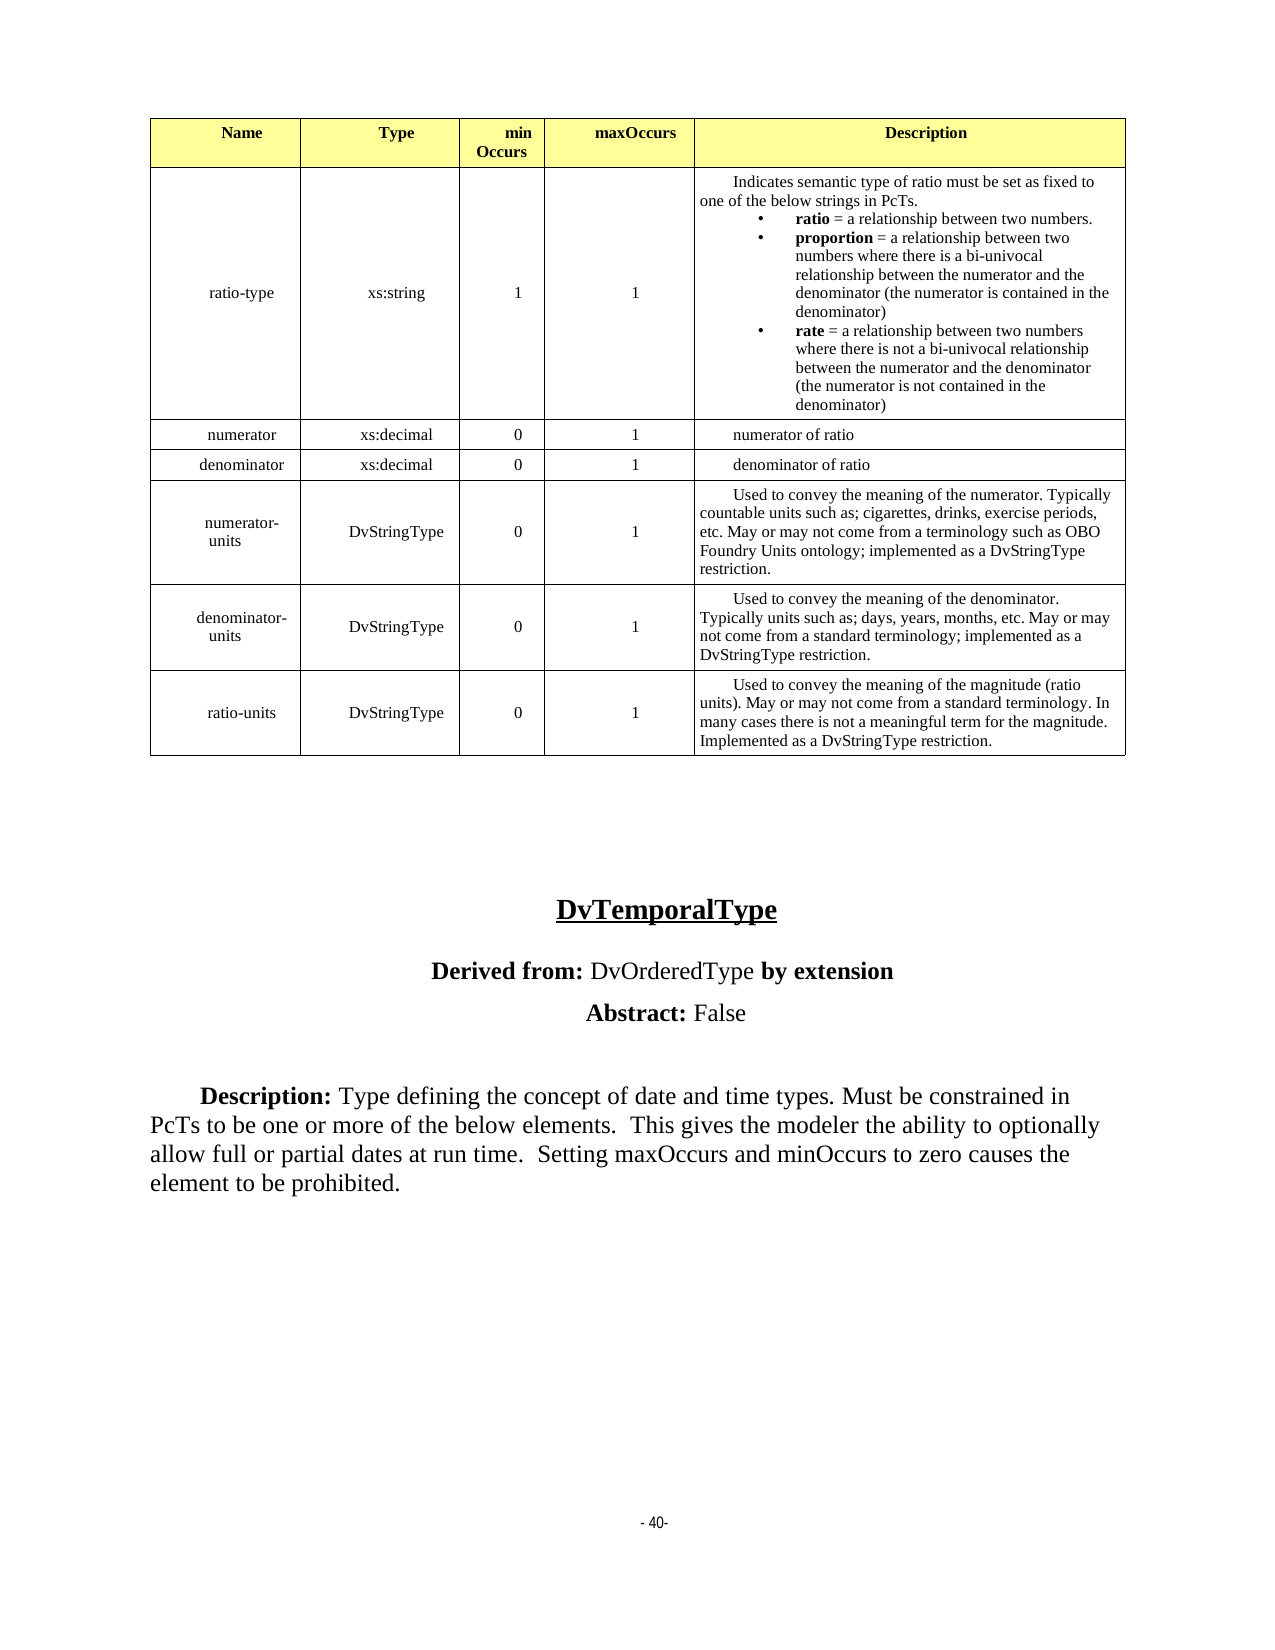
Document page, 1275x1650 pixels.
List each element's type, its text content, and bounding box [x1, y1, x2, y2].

table_cell numerator of ratio [695, 420, 1125, 449]
table_cell 1 [545, 585, 694, 670]
table_cell 0 [460, 450, 544, 480]
table_cell DvStringType [301, 481, 459, 584]
table_header minOccurs [460, 119, 544, 167]
table_cell Used to convey the meaning of the denominator. Typically units such as; days, years, months, etc. May or may not come from a standard terminology; implemented as a DvStringType restriction. [695, 585, 1125, 670]
table_cell 0 [460, 585, 544, 670]
table_cell DvStringType [301, 585, 459, 670]
table_cell ratio-units [151, 671, 300, 755]
table_cell 1 [460, 168, 544, 419]
table_cell xs:decimal [301, 420, 459, 449]
text Description: Type defining the concept of date and time types. Must be constrained in PcTs to be one or more of the below elements. This gives the modeler the ability to optionally allow full or partial dates at run time. Setting maxOccurs and minOccurs to zero causes the element to be prohibited. [150, 1081, 1125, 1226]
table_cell Used to convey the meaning of the numerator. Typically countable units such as; cigarettes, drinks, exercise periods, etc. May or may not come from a terminology such as OBO Foundry Units ontology; implemented as a DvStringType restriction. [695, 481, 1125, 584]
table_cell Indicates semantic type of ratio must be set as fixed to one of the below strings in PcTs. ratio = a relationship between two numbers. proportion = a relationship between two numbers where there is a bi-univocal relationship between the numerator and the denominator (the numerator is contained in the denominator) rate = a relationship between two numbers where there is not a bi-univocal relationship between the numerator and the denominator (the numerator is not contained in the denominator) [695, 168, 1125, 419]
table_cell denominator of ratio [695, 450, 1125, 480]
table_cell 0 [460, 420, 544, 449]
text Derived from: DvOrderedType by extension [150, 956, 1125, 985]
table_header maxOccurs [545, 119, 694, 167]
table_header Description [695, 119, 1125, 167]
table_cell ratio-type [151, 168, 300, 419]
table_cell 1 [545, 420, 694, 449]
table_cell 1 [545, 671, 694, 755]
table_cell 1 [545, 168, 694, 419]
table_cell xs:string [301, 168, 459, 419]
table_cell xs:decimal [301, 450, 459, 480]
table_cell Used to convey the meaning of the magnitude (ratio units). May or may not come from a standard terminology. In many cases there is not a meaningful term for the magnitude. Implemented as a DvStringType restriction. [695, 671, 1125, 755]
table_header Name [151, 119, 300, 167]
table_cell 0 [460, 481, 544, 584]
table_cell numerator [151, 420, 300, 449]
table_cell 0 [460, 671, 544, 755]
table_header Type [301, 119, 459, 167]
table_cell 1 [545, 481, 694, 584]
table_cell DvStringType [301, 671, 459, 755]
text DvTemporalType [150, 892, 1125, 926]
text Abstract: False [150, 998, 1125, 1027]
table_cell numerator-units [151, 481, 300, 584]
table_cell denominator-units [151, 585, 300, 670]
table_cell denominator [151, 450, 300, 480]
table_cell 1 [545, 450, 694, 480]
